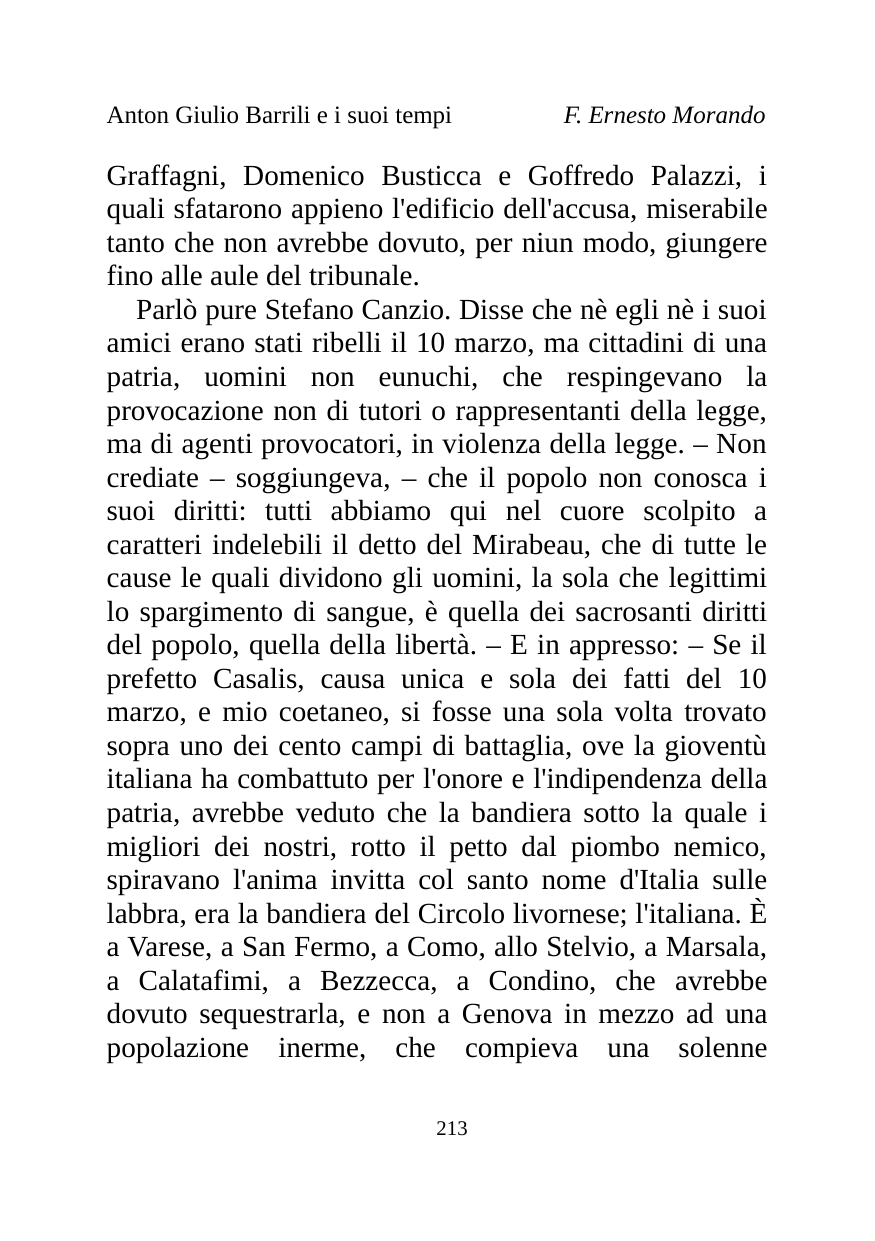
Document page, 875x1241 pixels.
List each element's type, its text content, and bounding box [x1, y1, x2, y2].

text Parlò pure Stefano Canzio. Disse che nè egli nè i suoi amici erano stati ribelli il 10 marzo, ma cittadini di una patria, uomini non eunuchi, che respingevano la provocazione non di tutori o rappresentanti della legge, ma di agenti provocatori, in violenza della legge. – Non crediate – soggiungeva, – che il popolo non conosca i suoi diritti: tutti abbiamo qui nel cuore scolpito a caratteri indelebili il detto del Mirabeau, che di tutte le cause le quali dividono gli uomini, la sola che legittimi lo spargimento di sangue, è quella dei sacrosanti diritti del popolo, quella della libertà. – E in appresso: – Se il prefetto Casalis, causa unica e sola dei fatti del 10 marzo, e mio coetaneo, si fosse una sola volta trovato sopra uno dei cento campi di battaglia, ove la gioventù italiana ha combattuto per l'onore e l'indipendenza della patria, avrebbe veduto che la bandiera sotto la quale i migliori dei nostri, rotto il petto dal piombo nemico, spiravano l'anima invitta col santo nome d'Italia sulle labbra, era la bandiera del Circolo livornese; l'italiana. È a Varese, a San Fermo, a Como, allo Stelvio, a Marsala, a Calatafimi, a Bezzecca, a Condino, che avrebbe dovuto sequestrarla, e non a Genova in mezzo ad una popolazione inerme, che compieva una solenne [106, 292, 768, 1063]
text Graffagni, Domenico Busticca e Goffredo Palazzi, i quali sfatarono appieno l'edificio dell'accusa, miserabile tanto che non avrebbe dovuto, per niun modo, giungere fino alle aule del tribunale. [106, 158, 768, 292]
